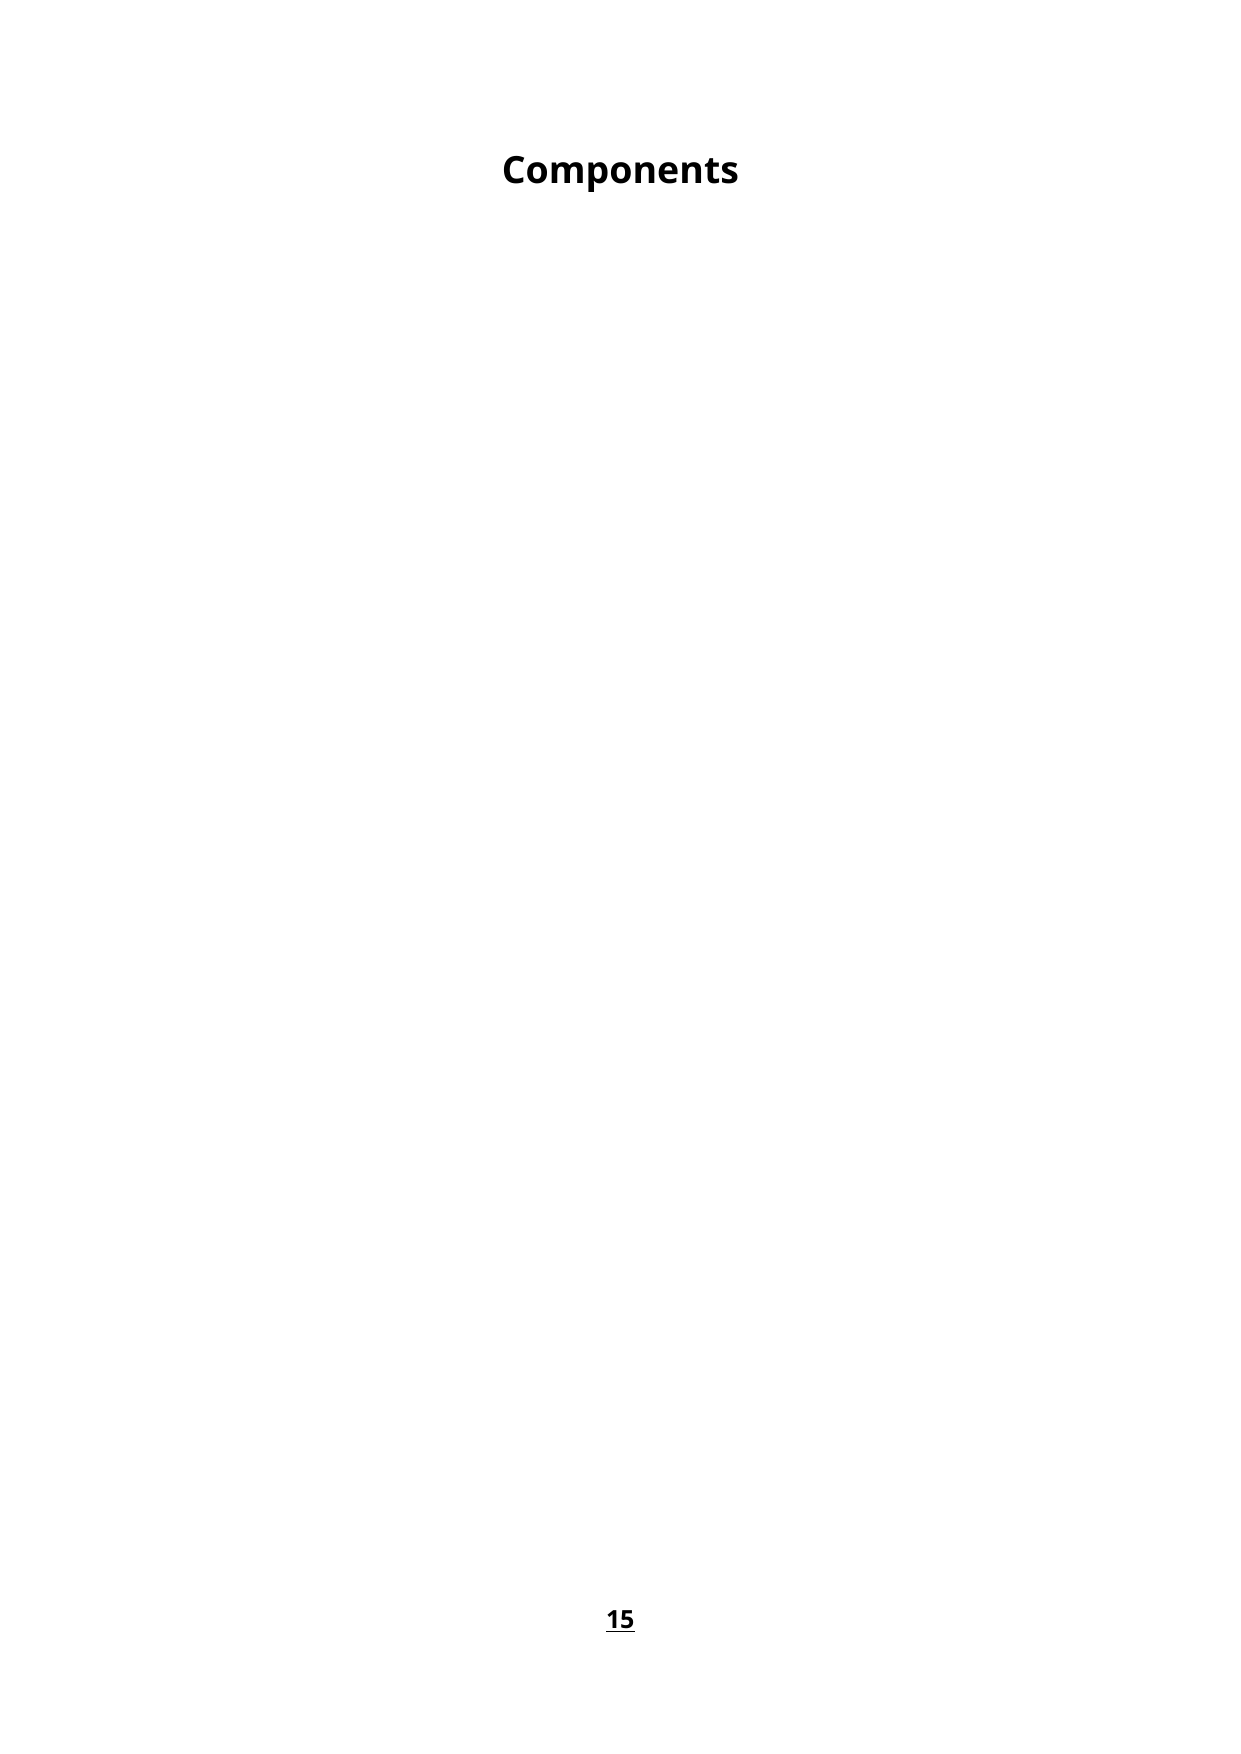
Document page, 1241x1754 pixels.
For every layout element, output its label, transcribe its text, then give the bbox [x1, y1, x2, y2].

subtitle Components [118, 143, 1122, 194]
